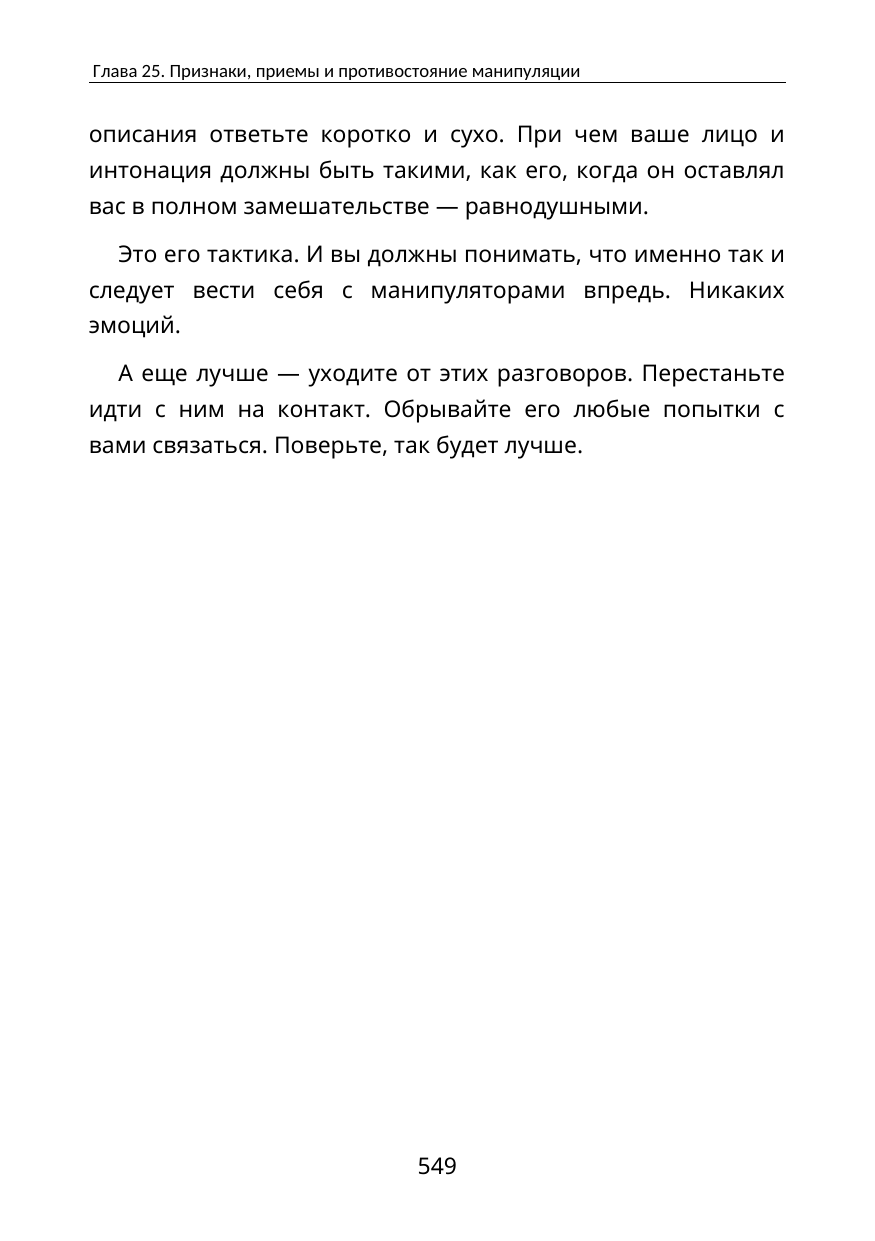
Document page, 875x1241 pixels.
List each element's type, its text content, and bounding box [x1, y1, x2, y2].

text Это его тактика. И вы должны понимать, что именно так и следует вести себя с манипуляторами впредь. Никаких эмоций. [88, 238, 786, 341]
text описания ответьте коротко и сухо. При чем ваше лицо и интонация должны быть такими, как его, когда он оставлял вас в полном замешательстве — равнодушными. [88, 118, 786, 221]
text А еще лучше — уходите от этих разговоров. Перестаньте идти с ним на контакт. Обрывайте его любые попытки с вами связаться. Поверьте, так будет лучше. [88, 357, 786, 460]
